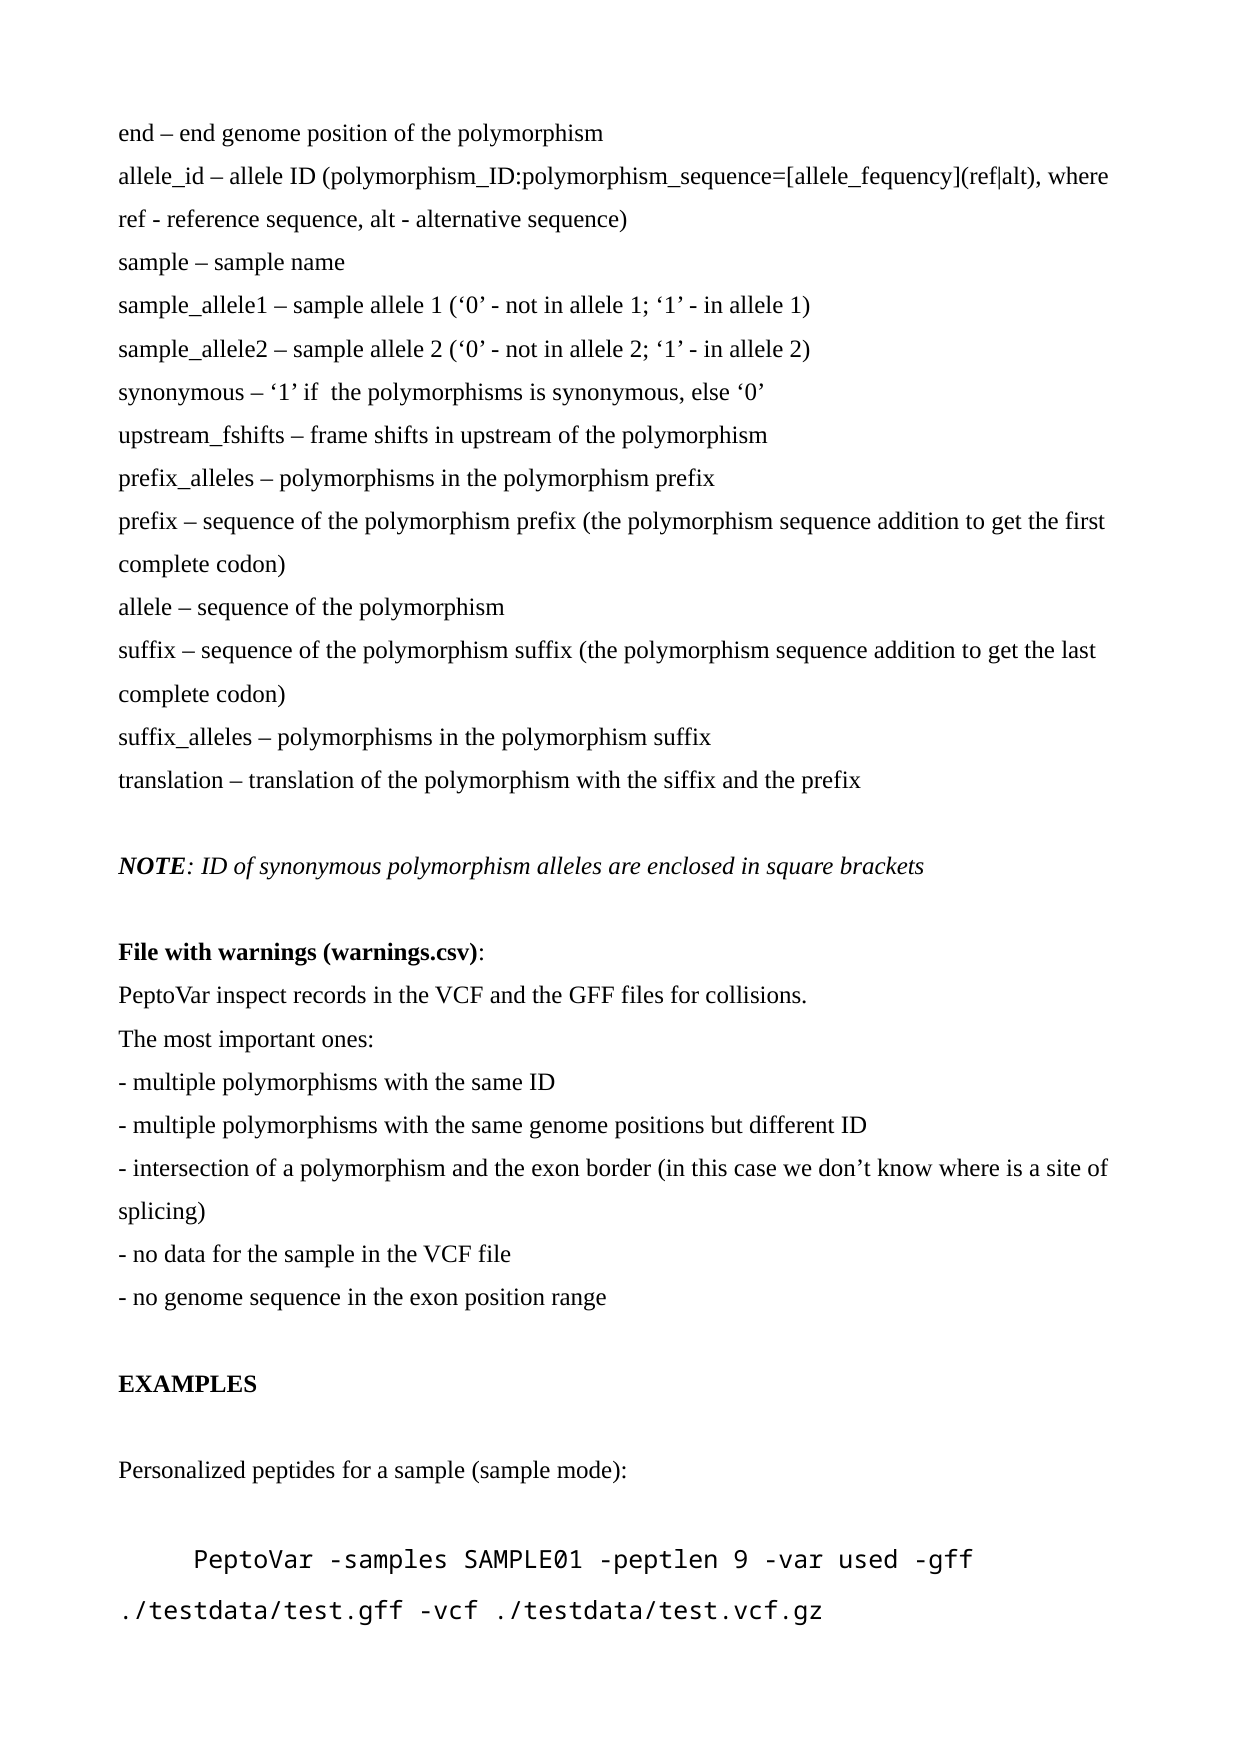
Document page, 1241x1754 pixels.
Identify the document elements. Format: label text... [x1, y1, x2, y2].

text - no data for the sample in the VCF file [118, 1239, 1122, 1268]
text sample_allele2 – sample allele 2 (‘0’ - not in allele 2; ‘1’ - in allele 2) [118, 334, 1122, 362]
text sample – sample name [118, 247, 1122, 276]
text The most important ones: [118, 1024, 1122, 1052]
text PeptoVar inspect records in the VCF and the GFF files for collisions. [118, 981, 1122, 1009]
text Personalized peptides for a sample (sample mode): [118, 1455, 1122, 1484]
text allele – sequence of the polymorphism [118, 592, 1122, 621]
text allele_id – allele ID (polymorphism_ID:polymorphism_sequence=[allele_fequency](ref|alt), where ref - reference sequence, alt - alternative sequence) [118, 161, 1122, 233]
text end – end genome position of the polymorphism [118, 118, 1122, 147]
text EXAMPLES [118, 1369, 1122, 1397]
text suffix_alleles – polymorphisms in the polymorphism suffix [118, 722, 1122, 751]
text prefix – sequence of the polymorphism prefix (the polymorphism sequence addition to get the first complete codon) [118, 506, 1122, 578]
text File with warnings (warnings.csv): [118, 937, 1122, 966]
text suffix – sequence of the polymorphism suffix (the polymorphism sequence addition to get the last complete codon) [118, 636, 1122, 707]
text prefix_alleles – polymorphisms in the polymorphism prefix [118, 463, 1122, 492]
text - no genome sequence in the exon position range [118, 1282, 1122, 1311]
text - multiple polymorphisms with the same ID [118, 1067, 1122, 1096]
text synonymous – ‘1’ if the polymorphisms is synonymous, else ‘0’ [118, 377, 1122, 406]
text NOTE: ID of synonymous polymorphism alleles are enclosed in square brackets [118, 851, 1122, 880]
text translation – translation of the polymorphism with the siffix and the prefix [118, 765, 1122, 794]
text PeptoVar -samples SAMPLE01 -peptlen 9 -var used -gff ./testdata/test.gff -vcf ./testdata/test.vcf.gz [118, 1541, 1122, 1626]
text - intersection of a polymorphism and the exon border (in this case we don’t know where is a site of splicing) [118, 1153, 1122, 1225]
text - multiple polymorphisms with the same genome positions but different ID [118, 1110, 1122, 1139]
text sample_allele1 – sample allele 1 (‘0’ - not in allele 1; ‘1’ - in allele 1) [118, 291, 1122, 319]
text upstream_fshifts – frame shifts in upstream of the polymorphism [118, 420, 1122, 449]
